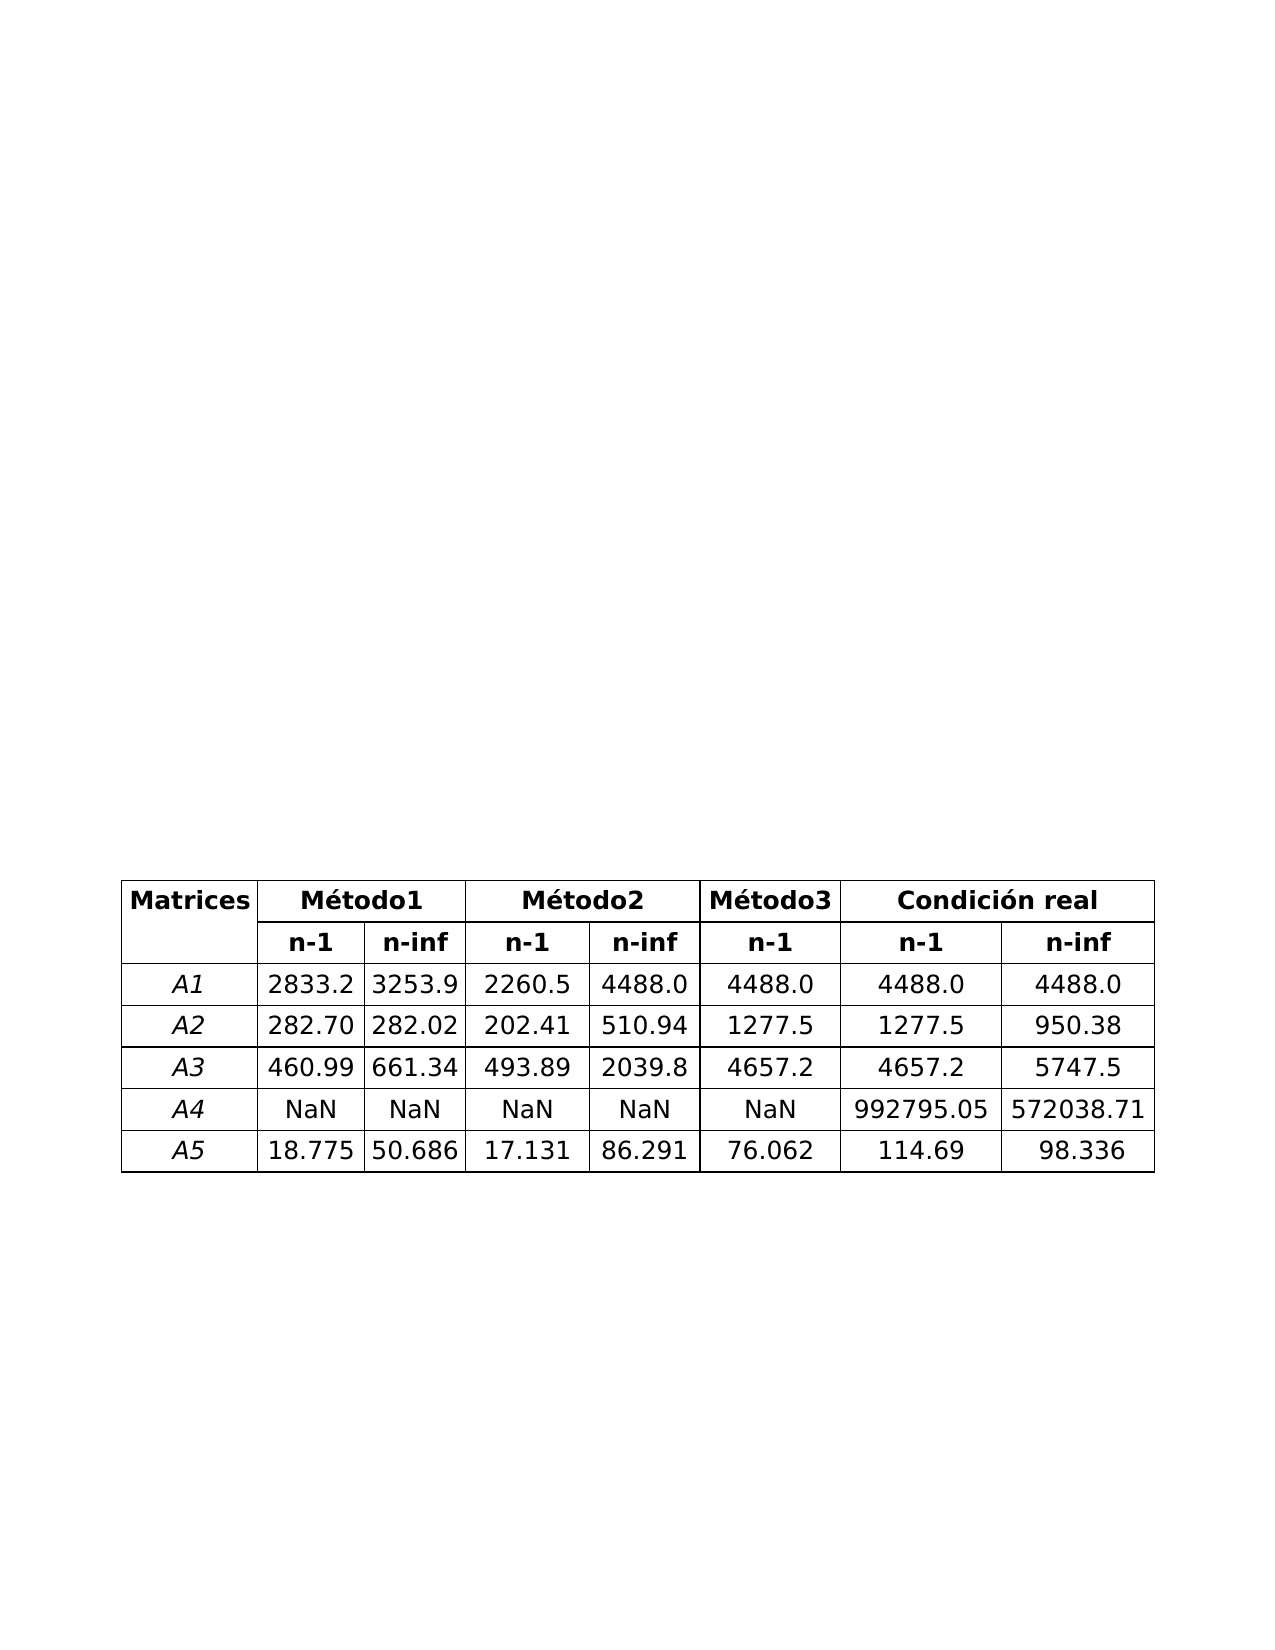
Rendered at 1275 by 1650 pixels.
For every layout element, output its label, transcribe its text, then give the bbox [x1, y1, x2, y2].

table_cell 5747.5 [1002, 1048, 1154, 1088]
table_cell 4488.0 [1002, 964, 1154, 1005]
table_cell 202.41 [466, 1006, 589, 1046]
table_cell n-inf [590, 923, 699, 963]
table_cell 992795.05 [841, 1089, 1001, 1130]
table_cell A1 [122, 964, 257, 1005]
table_cell 50.686 [365, 1131, 465, 1171]
table_cell n-1 [466, 923, 589, 963]
table_cell 4488.0 [590, 964, 699, 1005]
table_cell 4657.2 [701, 1048, 840, 1088]
table_cell 460.99 [258, 1048, 364, 1088]
table_cell A2 [122, 1006, 257, 1046]
table_cell n-inf [365, 923, 465, 963]
table_cell n-1 [841, 923, 1001, 963]
table_cell NaN [466, 1089, 589, 1130]
table_cell 950.38 [1002, 1006, 1154, 1046]
table_cell 1277.5 [841, 1006, 1001, 1046]
table_header Método2 [466, 881, 699, 921]
table_cell 282.70 [258, 1006, 364, 1046]
table_cell NaN [590, 1089, 699, 1130]
table_cell A3 [122, 1048, 257, 1088]
table_cell n-1 [258, 923, 364, 963]
table_cell n-inf [1002, 923, 1154, 963]
table_cell 2039.8 [590, 1048, 699, 1088]
table_cell 4488.0 [701, 964, 840, 1005]
table_cell 572038.71 [1002, 1089, 1154, 1130]
table_cell NaN [701, 1089, 840, 1130]
table_cell A5 [122, 1131, 257, 1171]
table_cell 17.131 [466, 1131, 589, 1171]
table_cell 114.69 [841, 1131, 1001, 1171]
table_cell 1277.5 [701, 1006, 840, 1046]
table_header Matrices [122, 881, 257, 963]
table_cell 18.775 [258, 1131, 364, 1171]
table_header Condición real [841, 881, 1154, 921]
table_cell NaN [365, 1089, 465, 1130]
table_cell A4 [122, 1089, 257, 1130]
table_cell 282.02 [365, 1006, 465, 1046]
table_cell 76.062 [701, 1131, 840, 1171]
table_cell 661.34 [365, 1048, 465, 1088]
table_cell n-1 [701, 923, 840, 963]
table_cell 4488.0 [841, 964, 1001, 1005]
table_cell 493.89 [466, 1048, 589, 1088]
table_cell 2833.2 [258, 964, 364, 1005]
table_cell 3253.9 [365, 964, 465, 1005]
table_cell 2260.5 [466, 964, 589, 1005]
table_cell 98.336 [1002, 1131, 1154, 1171]
table_cell 4657.2 [841, 1048, 1001, 1088]
table_header Método1 [258, 881, 465, 921]
table_header Método3 [701, 881, 840, 921]
table_cell NaN [258, 1089, 364, 1130]
table_cell 510.94 [590, 1006, 699, 1046]
table_cell 86.291 [590, 1131, 699, 1171]
